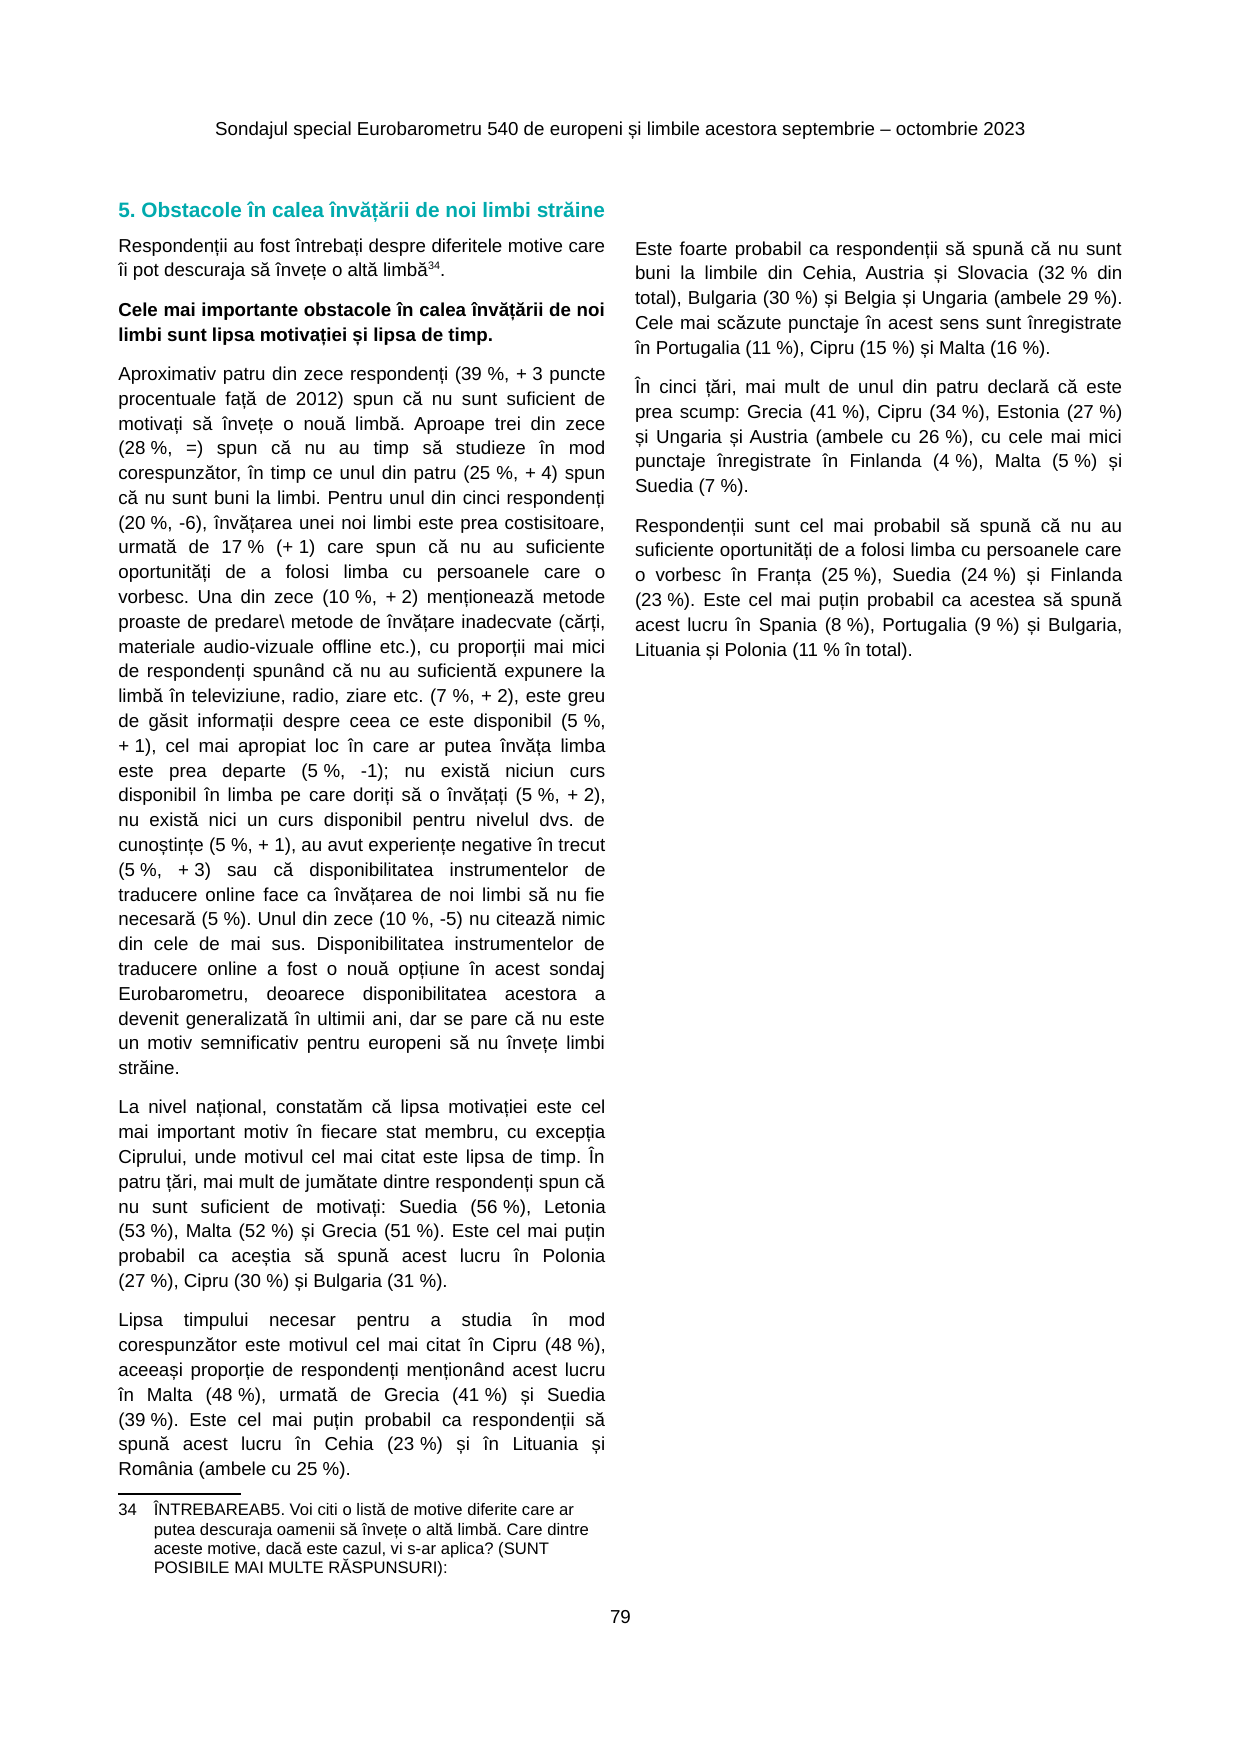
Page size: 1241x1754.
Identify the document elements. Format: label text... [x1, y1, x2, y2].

text Respondenții au fost întrebați despre diferitele motive care îi pot descuraja să învețe o altă limbă. [118, 234, 605, 281]
text Aproximativ patru din zece respondenți (39 %, + 3 puncte procentuale față de 2012) spun că nu sunt suficient de motivați să învețe o nouă limbă. Aproape trei din zece (28 %, =) spun că nu au timp să studieze în mod corespunzător, în timp ce unul din patru (25 %, + 4) spun că nu sunt buni la limbi. Pentru unul din cinci respondenți (20 %, -6), învățarea unei noi limbi este prea costisitoare, urmată de 17 % (+ 1) care spun că nu au suficiente oportunități de a folosi limba cu persoanele care o vorbesc. Una din zece (10 %, + 2) menționează metode proaste de predare\ metode de învățare inadecvate (cărți, materiale audio-vizuale offline etc.), cu proporții mai mici de respondenți spunând că nu au suficientă expunere la limbă în televiziune, radio, ziare etc. (7 %, + 2), este greu de găsit informații despre ceea ce este disponibil (5 %, + 1), cel mai apropiat loc în care ar putea învăța limba este prea departe (5 %, -1); nu există niciun curs disponibil în limba pe care doriți să o învățați (5 %, + 2), nu există nici un curs disponibil pentru nivelul dvs. de cunoștințe (5 %, + 1), au avut experiențe negative în trecut (5 %, + 3) sau că disponibilitatea instrumentelor de traducere online face ca învățarea de noi limbi să nu fie necesară (5 %). Unul din zece (10 %, -5) nu citează nimic din cele de mai sus. Disponibilitatea instrumentelor de traducere online a fost o nouă opțiune în acest sondaj Eurobarometru, deoarece disponibilitatea acestora a devenit generalizată în ultimii ani, dar se pare că nu este un motiv semnificativ pentru europeni să nu învețe limbi străine. [118, 363, 605, 1078]
text Respondenții sunt cel mai probabil să spună că nu au suficiente oportunități de a folosi limba cu persoanele care o vorbesc în Franța (25 %), Suedia (24 %) și Finlanda (23 %). Este cel mai puțin probabil ca acestea să spună acest lucru în Spania (8 %), Portugalia (9 %) și Bulgaria, Lituania și Polonia (11 % în total). [635, 514, 1122, 660]
subtitle 5. Obstacole în calea învățării de noi limbi străine [118, 198, 605, 222]
text Cele mai importante obstacole în calea învățării de noi limbi sunt lipsa motivației și lipsa de timp. [118, 298, 605, 345]
text Este foarte probabil ca respondenții să spună că nu sunt buni la limbile din Cehia, Austria și Slovacia (32 % din total), Bulgaria (30 %) și Belgia și Ungaria (ambele 29 %). Cele mai scăzute punctaje în acest sens sunt înregistrate în Portugalia (11 %), Cipru (15 %) și Malta (16 %). [635, 237, 1122, 358]
text La nivel național, constatăm că lipsa motivației este cel mai important motiv în fiecare stat membru, cu excepția Ciprului, unde motivul cel mai citat este lipsa de timp. În patru țări, mai mult de jumătate dintre respondenți spun că nu sunt suficient de motivați: Suedia (56 %), Letonia (53 %), Malta (52 %) și Grecia (51 %). Este cel mai puțin probabil ca aceștia să spună acest lucru în Polonia (27 %), Cipru (30 %) și Bulgaria (31 %). [118, 1096, 605, 1291]
text ÎNTREBAREAB5. Voi citi o listă de motive diferite care ar putea descuraja oamenii să învețe o altă limbă. Care dintre aceste motive, dacă este cazul, vi s-ar aplica? (SUNT POSIBILE MAI MULTE RĂSPUNSURI): [118, 1500, 605, 1577]
text Lipsa timpului necesar pentru a studia în mod corespunzător este motivul cel mai citat în Cipru (48 %), aceeași proporție de respondenți menționând acest lucru în Malta (48 %), urmată de Grecia (41 %) și Suedia (39 %). Este cel mai puțin probabil ca respondenții să spună acest lucru în Cehia (23 %) și în Lituania și România (ambele cu 25 %). [118, 1309, 605, 1479]
text În cinci țări, mai mult de unul din patru declară că este prea scump: Grecia (41 %), Cipru (34 %), Estonia (27 %) și Ungaria și Austria (ambele cu 26 %), cu cele mai mici punctaje înregistrate în Finlanda (4 %), Malta (5 %) și Suedia (7 %). [635, 376, 1122, 497]
